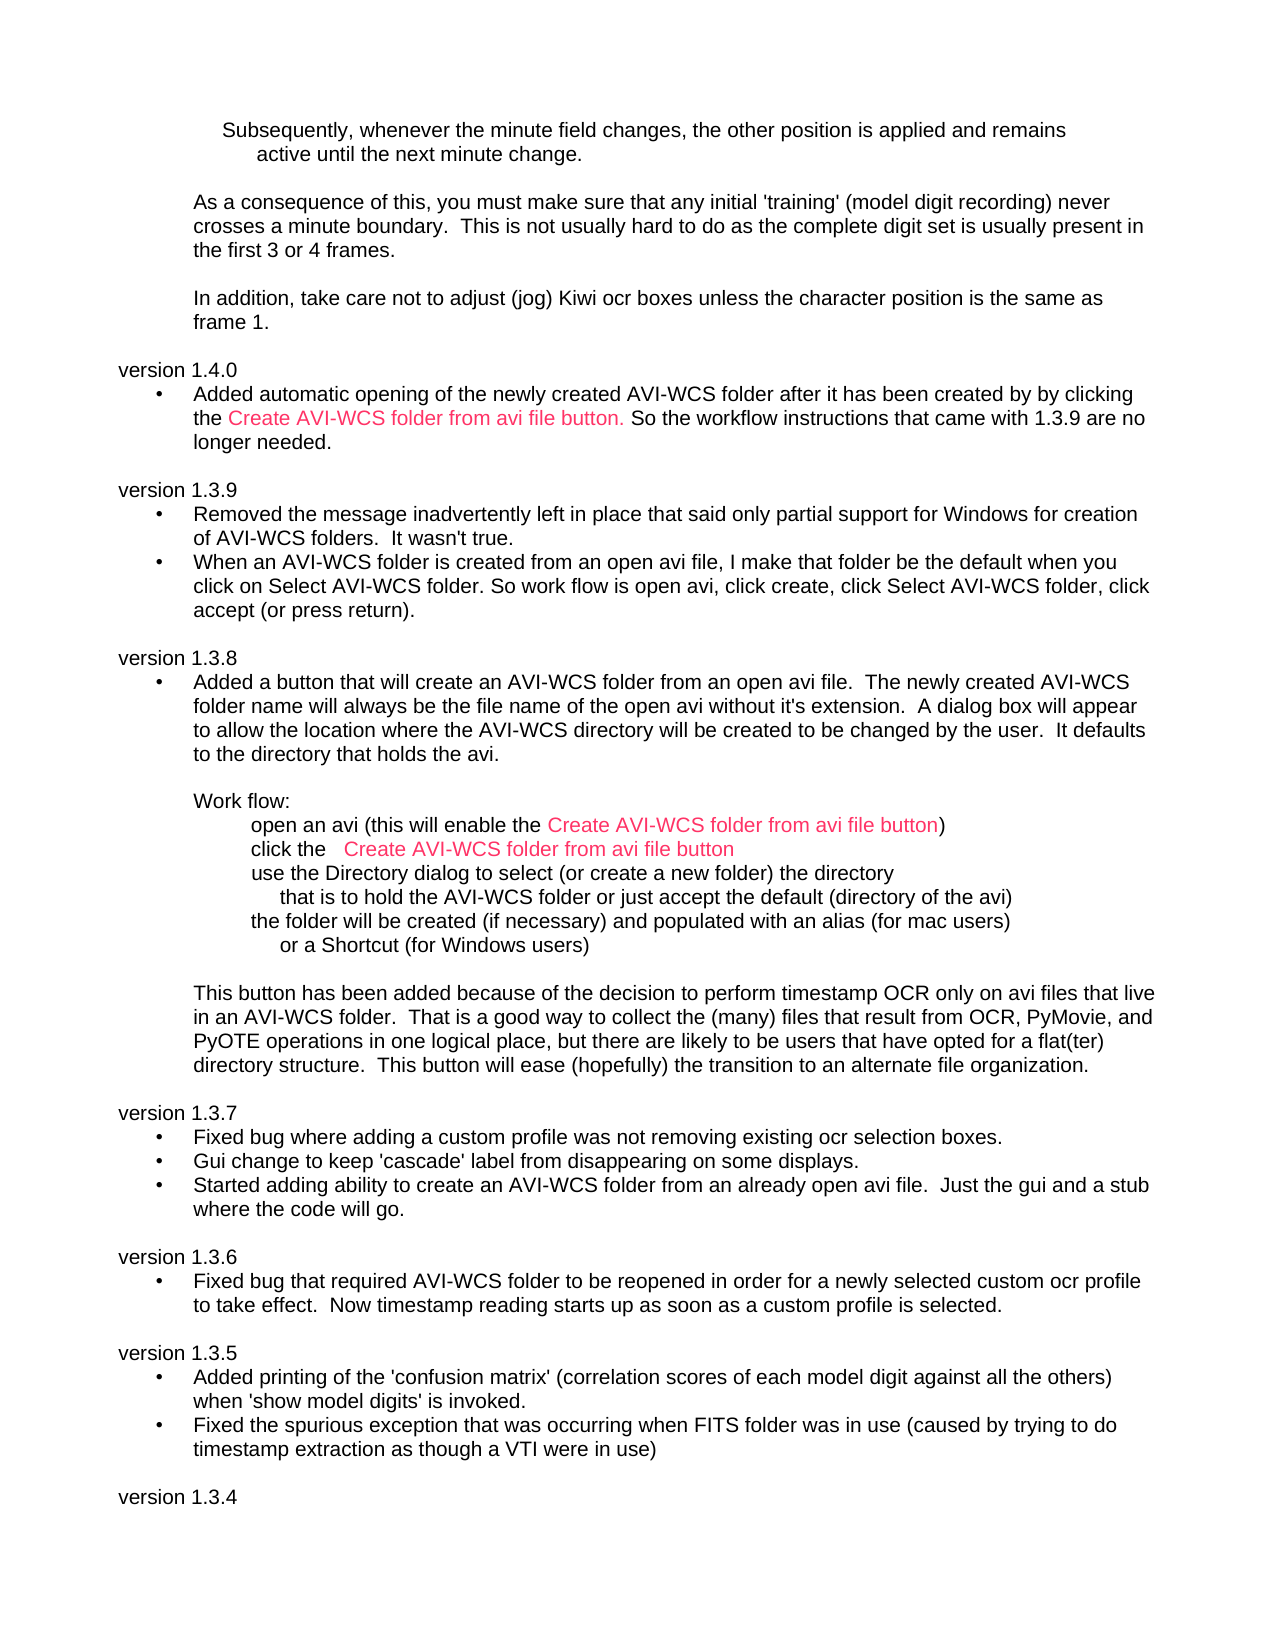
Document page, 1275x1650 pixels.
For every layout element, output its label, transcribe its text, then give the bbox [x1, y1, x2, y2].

list Added a button that will create an AVI-WCS folder from an open avi file. The newly created AVI-WCS folder name will always be the file name of the open avi without it's extension. A dialog box will appear to allow the location where the AVI-WCS directory will be created to be changed by the user. It defaults to the directory that holds the avi. Work flow: open an avi (this will enable the Create AVI-WCS folder from avi file button) click the Create AVI-WCS folder from avi file button use the Directory dialog to select (or create a new folder) the directory that is to hold the AVI-WCS folder or just accept the default (directory of the avi) the folder will be created (if necessary) and populated with an alias (for mac users) or a Shortcut (for Windows users) [156, 669, 1157, 981]
text version 1.3.4 [118, 1485, 1157, 1509]
text version 1.3.7 [118, 1101, 1157, 1125]
list Gui change to keep 'cascade' label from disappearing on some displays. [156, 1149, 1157, 1173]
list Fixed the spurious exception that was occurring when FITS folder was in use (caused by trying to do timestamp extraction as though a VTI were in use) [156, 1413, 1157, 1485]
list When an AVI-WCS folder is created from an open avi file, I make that folder be the default when you click on Select AVI-WCS folder. So work flow is open avi, click create, click Select AVI-WCS folder, click accept (or press return). [156, 549, 1157, 646]
list This button has been added because of the decision to perform timestamp OCR only on avi files that live in an AVI-WCS folder. That is a good way to collect the (many) files that result from OCR, PyMovie, and PyOTE operations in one logical place, but there are likely to be users that have opted for a flat(ter) directory structure. This button will ease (hopefully) the transition to an alternate file organization. [156, 981, 1157, 1077]
list Fixed bug where adding a custom profile was not removing existing ocr selection boxes. [156, 1125, 1157, 1149]
list Removed the message inadvertently left in place that said only partial support for Windows for creation of AVI-WCS folders. It wasn't true. [156, 502, 1157, 549]
list Added printing of the 'confusion matrix' (correlation scores of each model digit against all the others) when 'show model digits' is invoked. [156, 1365, 1157, 1413]
list Subsequently, whenever the minute field changes, the other position is applied and remains active until the next minute change. As a consequence of this, you must make sure that any initial 'training' (model digit recording) never crosses a minute boundary. This is not usually hard to do as the complete digit set is usually present in the first 3 or 4 frames. In addition, take care not to adjust (jog) Kiwi ocr boxes unless the character position is the same as frame 1. [156, 118, 1157, 358]
text version 1.3.5 [118, 1341, 1157, 1365]
text version 1.3.8 [118, 646, 1157, 669]
list Started adding ability to create an AVI-WCS folder from an already open avi file. Just the gui and a stub where the code will go. [156, 1173, 1157, 1245]
text version 1.3.9 [118, 478, 1157, 502]
text version 1.3.6 [118, 1245, 1157, 1269]
list Fixed bug that required AVI-WCS folder to be reopened in order for a newly selected custom ocr profile to take effect. Now timestamp reading starts up as soon as a custom profile is selected. [156, 1269, 1157, 1341]
text version 1.4.0 [118, 358, 1157, 382]
list Added automatic opening of the newly created AVI-WCS folder after it has been created by by clicking the Create AVI-WCS folder from avi file button. So the workflow instructions that came with 1.3.9 are no longer needed. [156, 382, 1157, 478]
